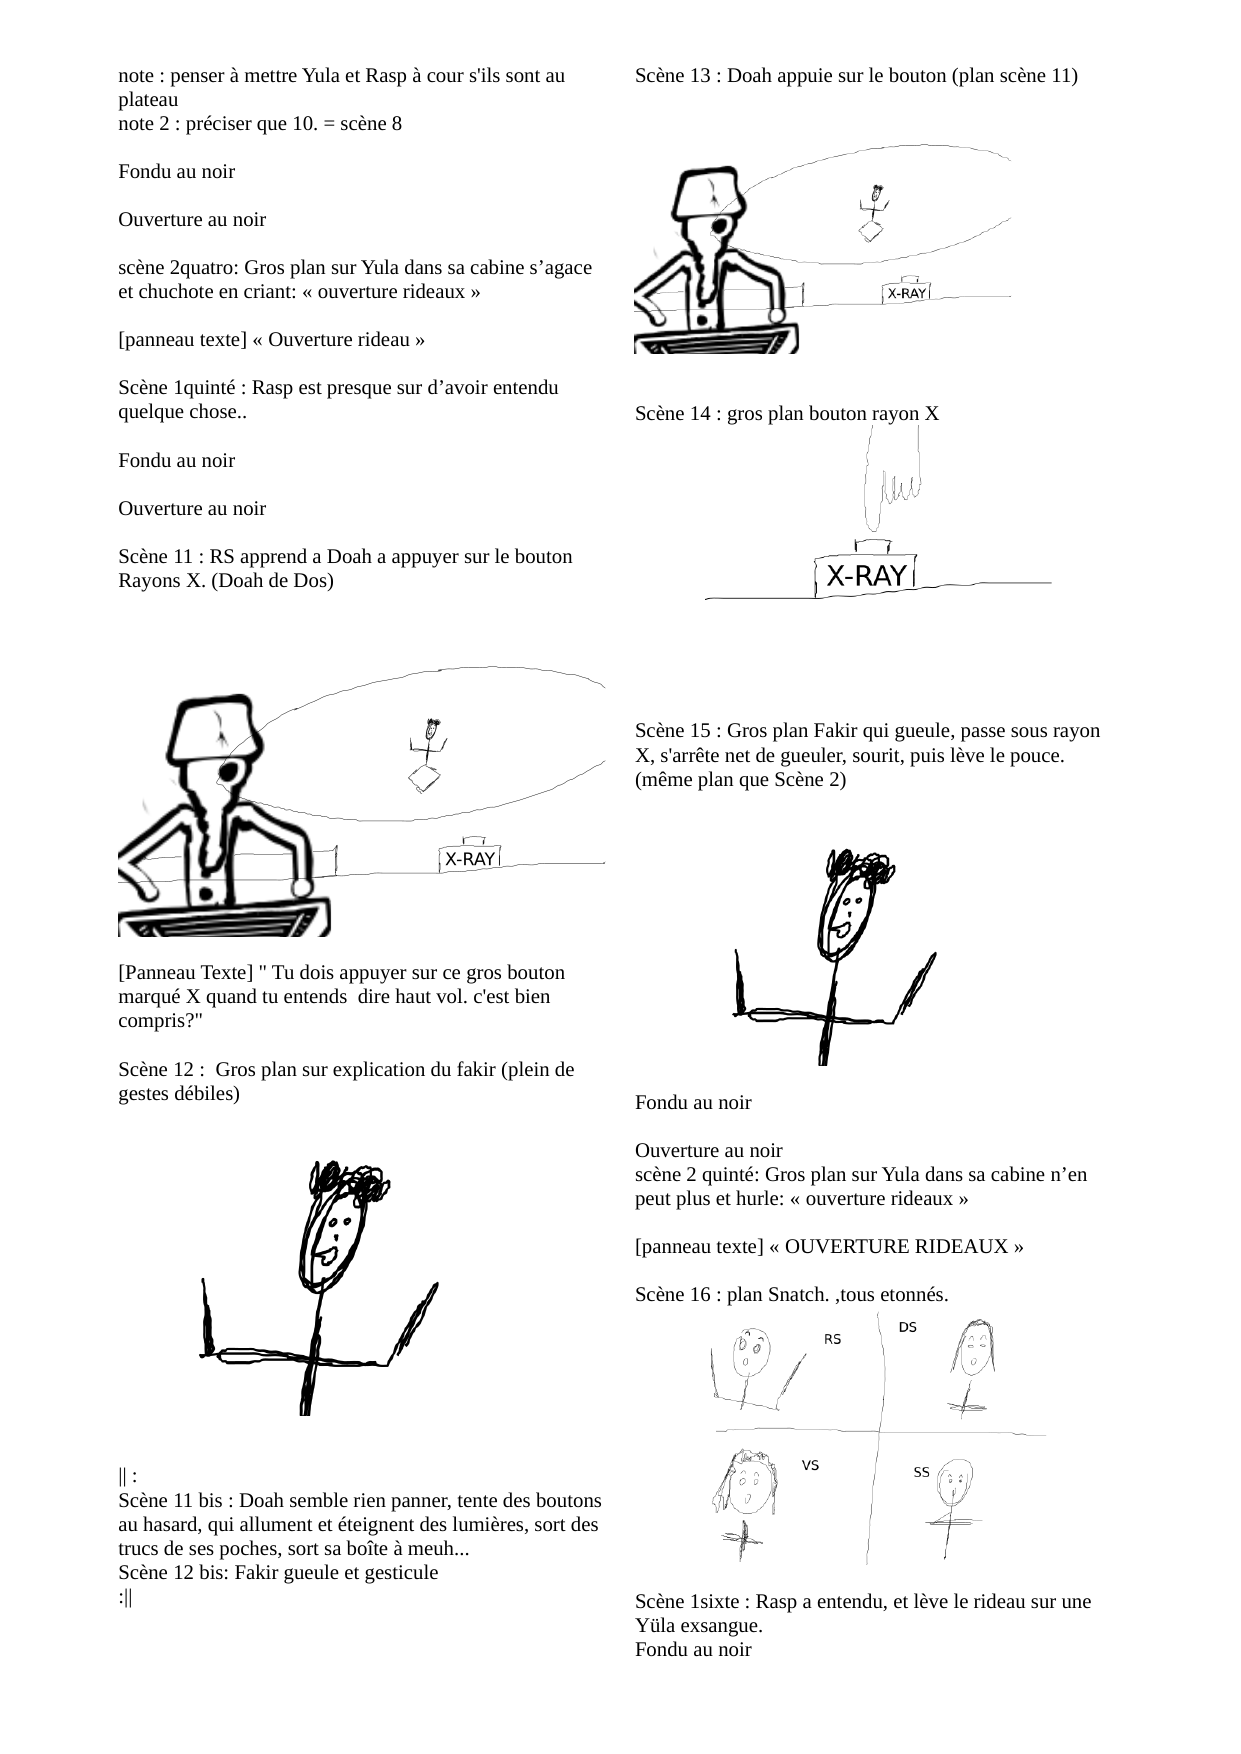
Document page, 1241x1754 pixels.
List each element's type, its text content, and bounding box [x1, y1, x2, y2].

picture [705, 425, 1052, 671]
picture [118, 591, 606, 937]
picture [695, 1306, 1062, 1565]
text Fondu au noir [635, 1637, 1122, 1661]
text note : penser à mettre Yula et Rasp à cour s'ils sont au plateau [118, 62, 605, 111]
text Scène 11 : RS apprend a Doah a appuyer sur le bouton Rayons X. (Doah de Dos) [118, 544, 605, 591]
text Ouverture au noir [635, 1138, 1122, 1162]
picture [662, 816, 1016, 1066]
picture [634, 86, 1012, 354]
text scène 2quatro: Gros plan sur Yula dans sa cabine s’agace et chuchote en criant: « ouverture rideaux » [118, 255, 605, 303]
text Scène 1quinté : Rasp est presque sur d’avoir entendu quelque chose.. [118, 375, 605, 423]
text Scène 15 : Gros plan Fakir qui gueule, passe sous rayon X, s'arrête net de gueuler, sourit, puis lève le pouce. (même plan que Scène 2) [635, 718, 1122, 791]
text scène 2 quinté: Gros plan sur Yula dans sa cabine n’en peut plus et hurle: « ouverture rideaux » [635, 1162, 1122, 1210]
text || : [118, 1463, 605, 1487]
text Scène 11 bis : Doah semble rien panner, tente des boutons au hasard, qui allument et éteignent des lumières, sort des trucs de ses poches, sort sa boîte à meuh... [118, 1487, 605, 1560]
text Scène 12 bis: Fakir gueule et gesticule [118, 1560, 605, 1584]
text [Panneau Texte] " Tu dois appuyer sur ce gros bouton marqué X quand tu entends dire haut vol. c'est bien compris?" [118, 960, 605, 1032]
text Fondu au noir [635, 1090, 1122, 1114]
text Fondu au noir [118, 159, 605, 183]
text Scène 1sixte : Rasp a entendu, et lève le rideau sur une Yüla exsangue. [635, 1589, 1122, 1637]
text Scène 16 : plan Snatch. ,tous etonnés. [635, 1282, 1122, 1306]
text [panneau texte] « Ouverture rideau » [118, 327, 605, 351]
text [panneau texte] « OUVERTURE RIDEAUX » [635, 1234, 1122, 1258]
text Scène 14 : gros plan bouton rayon X [635, 401, 1122, 425]
text Fondu au noir [118, 447, 605, 472]
text Scène 13 : Doah appuie sur le bouton (plan scène 11) [635, 62, 1122, 87]
text :|| [118, 1584, 605, 1608]
text Ouverture au noir [118, 207, 605, 231]
text note 2 : préciser que 10. = scène 8 [118, 111, 605, 135]
picture [117, 1122, 532, 1416]
text Scène 12 : Gros plan sur explication du fakir (plein de gestes débiles) [118, 1057, 605, 1105]
text Ouverture au noir [118, 496, 605, 520]
